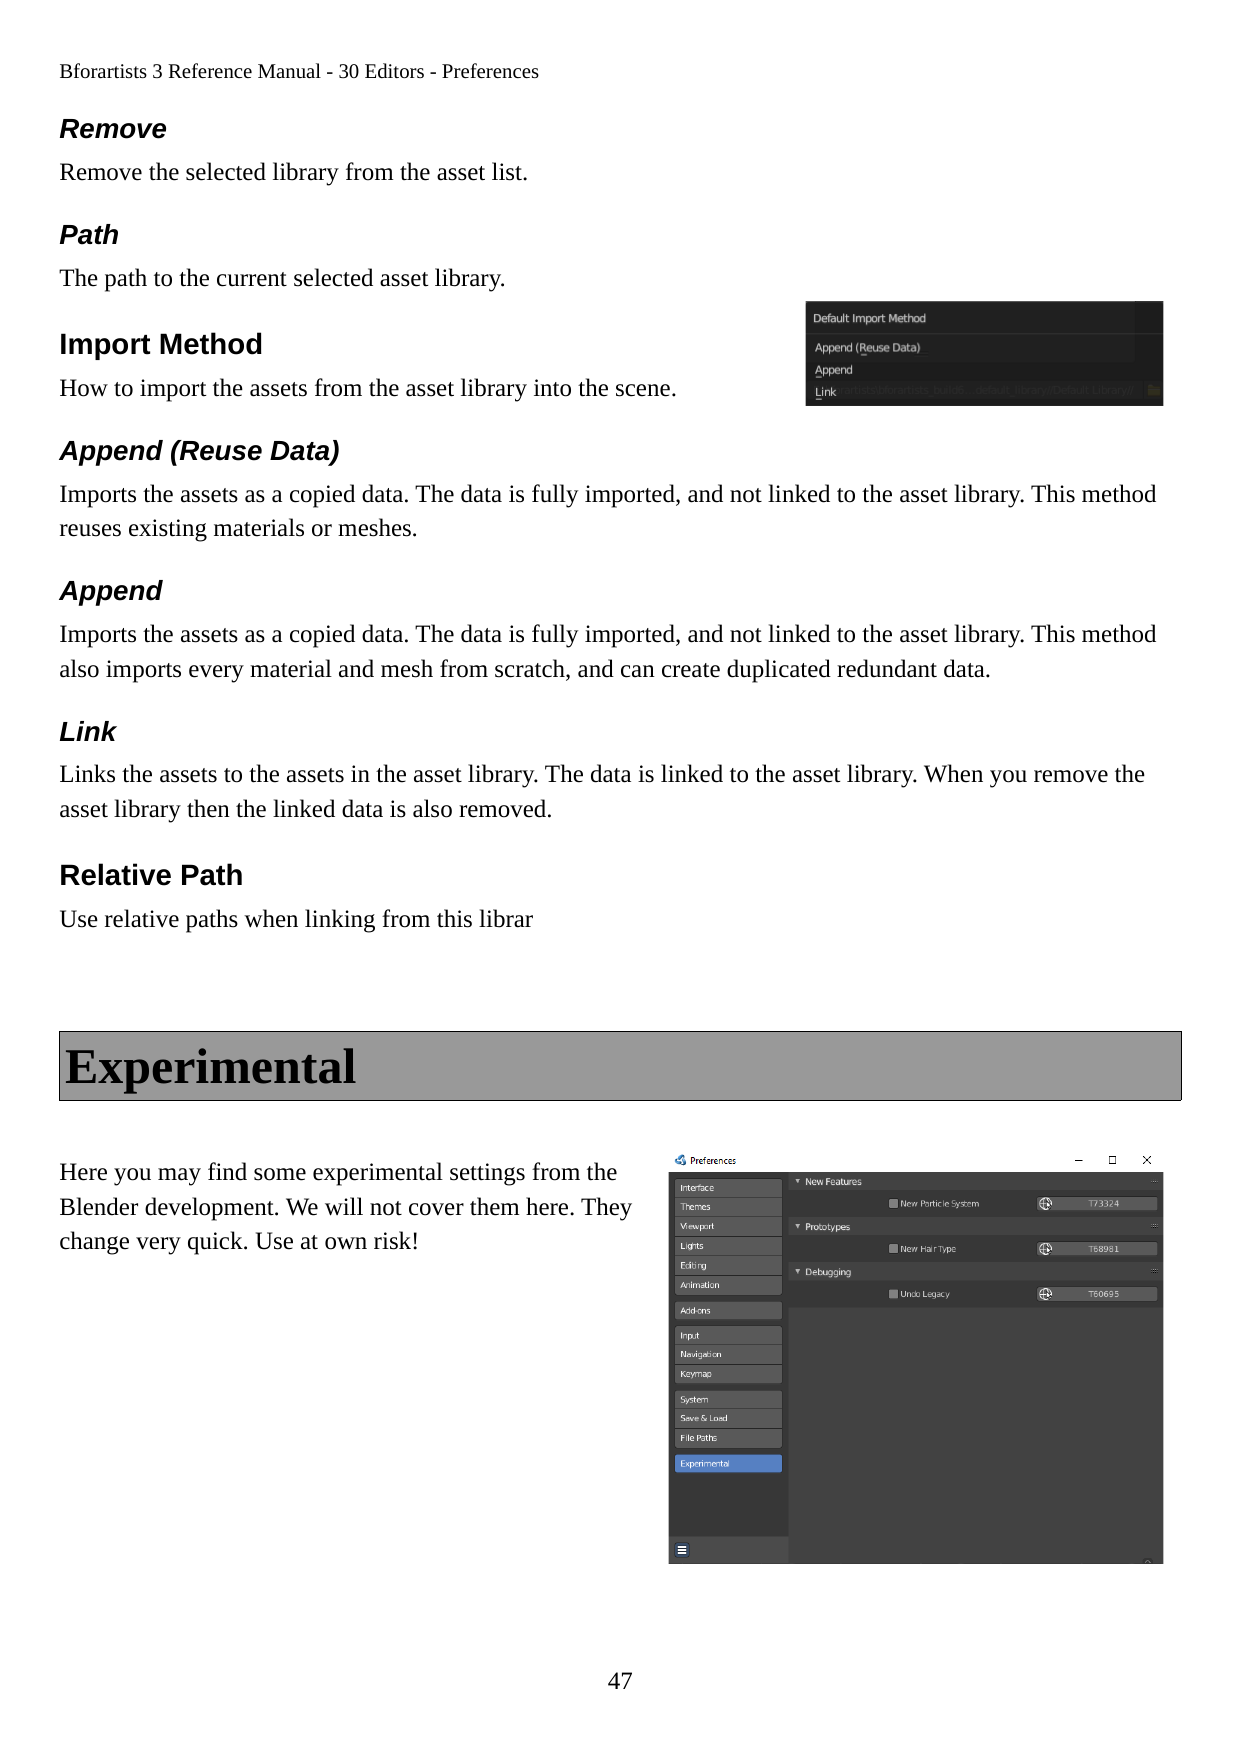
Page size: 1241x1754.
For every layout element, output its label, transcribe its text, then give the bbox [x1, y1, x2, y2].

subtitle Remove [59, 113, 1181, 144]
table_header Experimental [60, 1032, 1181, 1100]
text Use relative paths when linking from this librar [59, 904, 1181, 933]
text How to import the assets from the asset library into the scene. [59, 373, 805, 402]
text Here you may find some experimental settings from the Blender development. We will not cover them here. They change very quick. Use at own risk! [59, 1157, 668, 1255]
text Links the assets to the assets in the asset library. The data is linked to the asset library. When you remove the asset library then the linked data is also removed. [59, 759, 1181, 823]
picture [805, 301, 1164, 406]
subtitle Path [59, 218, 1181, 250]
subtitle Relative Path [59, 858, 1181, 891]
subtitle Link [59, 715, 1181, 747]
text Imports the assets as a copied data. The data is fully imported, and not linked to the asset library. This method also imports every material and mesh from scratch, and can create duplicated redundant data. [59, 619, 1181, 682]
text Imports the assets as a copied data. The data is fully imported, and not linked to the asset library. This method reuses existing materials or meshes. [59, 479, 1181, 542]
subtitle Append (Reuse Data) [59, 434, 1181, 466]
text Remove the selected library from the asset list. [59, 157, 1181, 186]
text The path to the current selected asset library. [59, 263, 1181, 292]
subtitle Append [59, 575, 1181, 607]
subtitle [1164, 327, 1181, 360]
subtitle Import Method [59, 327, 805, 360]
picture [668, 1150, 1164, 1564]
